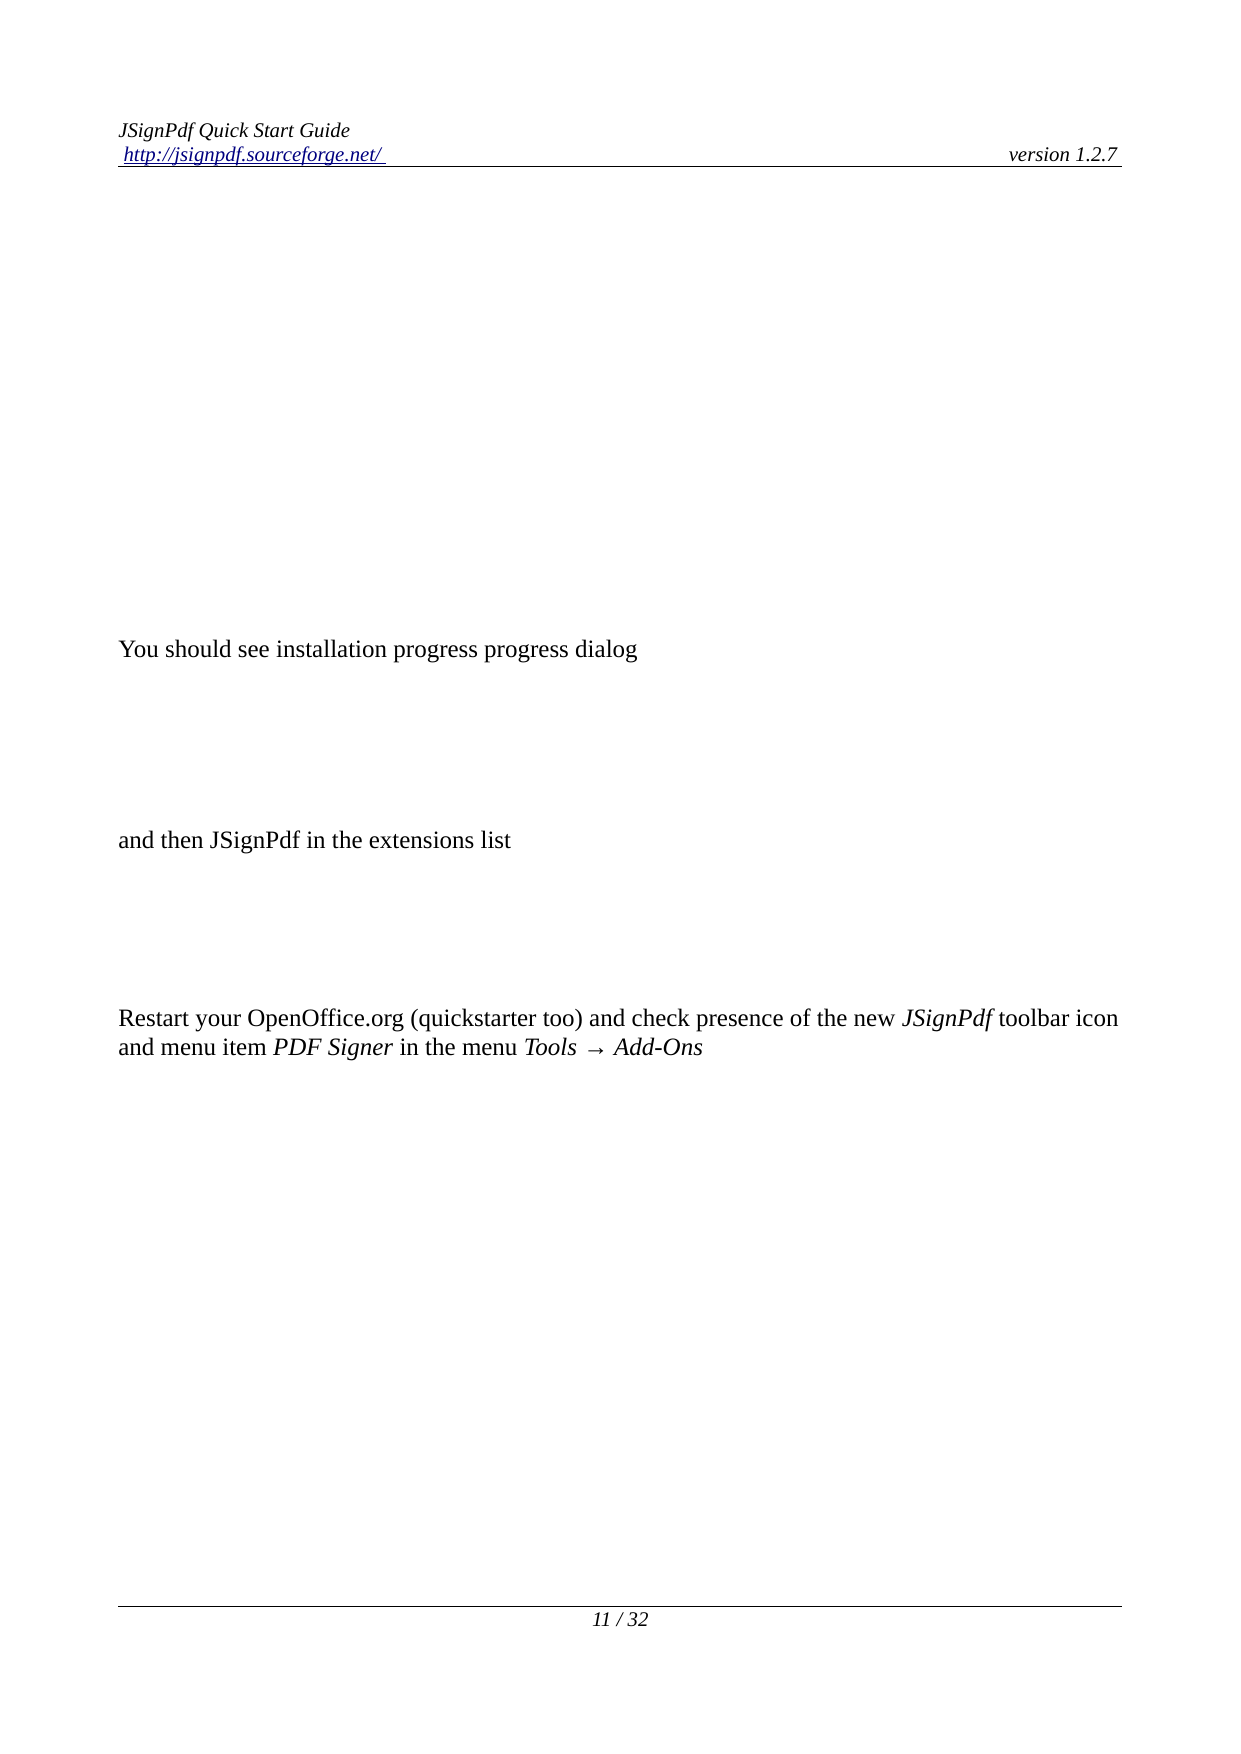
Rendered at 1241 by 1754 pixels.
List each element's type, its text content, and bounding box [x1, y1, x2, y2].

text Restart your OpenOffice.org (quickstarter too) and check presence of the new JSignPdf toolbar icon and menu item PDF Signer in the menu Tools → Add-Ons [118, 866, 1122, 1061]
text You should see installation progress progress dialog [118, 197, 1122, 662]
text and then JSignPdf in the extensions list [118, 675, 1122, 854]
